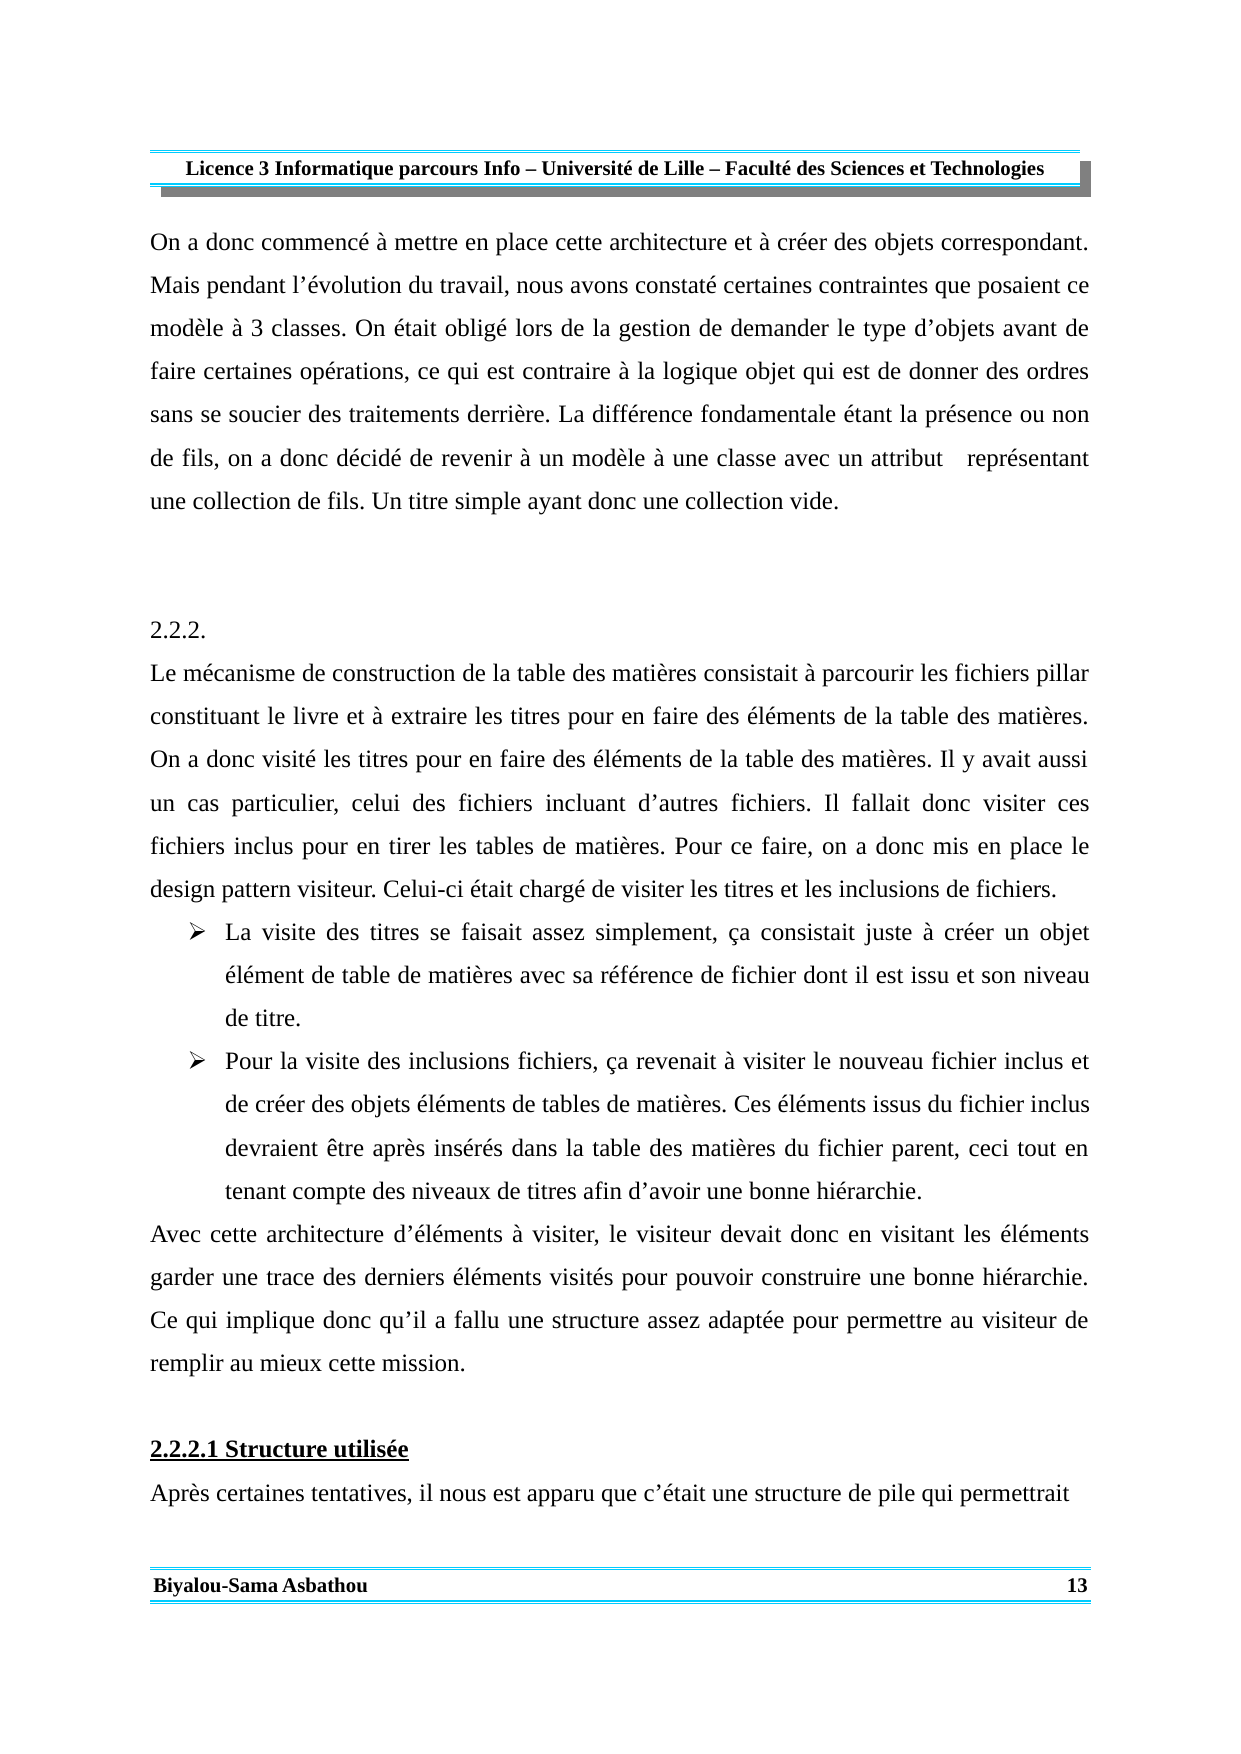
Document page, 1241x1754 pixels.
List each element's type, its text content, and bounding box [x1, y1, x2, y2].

text On a donc commencé à mettre en place cette architecture et à créer des objets correspondant. Mais pendant l’évolution du travail, nous avons constaté certaines contraintes que posaient ce modèle à 3 classes. On était obligé lors de la gestion de demander le type d’objets avant de faire certaines opérations, ce qui est contraire à la logique objet qui est de donner des ordres sans se soucier des traitements derrière. La différence fondamentale étant la présence ou non de fils, on a donc décidé de revenir à un modèle à une classe avec un attribut représentant une collection de fils. Un titre simple ayant donc une collection vide. [150, 227, 1091, 514]
list La visite des titres se faisait assez simplement, ça consistait juste à créer un objet élément de table de matières avec sa référence de fichier dont il est issu et son niveau de titre. [187, 917, 1091, 1032]
text Le mécanisme de construction de la table des matières consistait à parcourir les fichiers pillar constituant le livre et à extraire les titres pour en faire des éléments de la table des matières. On a donc visité les titres pour en faire des éléments de la table des matières. Il y avait aussi un cas particulier, celui des fichiers incluant d’autres fichiers. Il fallait donc visiter ces fichiers inclus pour en tirer les tables de matières. Pour ce faire, on a donc mis en place le design pattern visiteur. Celui-ci était chargé de visiter les titres et les inclusions de fichiers. [150, 658, 1091, 903]
text Avec cette architecture d’éléments à visiter, le visiteur devait donc en visitant les éléments garder une trace des derniers éléments visités pour pouvoir construire une bonne hiérarchie. Ce qui implique donc qu’il a fallu une structure assez adaptée pour permettre au visiteur de remplir au mieux cette mission. [150, 1219, 1091, 1377]
list Pour la visite des inclusions fichiers, ça revenait à visiter le nouveau fichier inclus et de créer des objets éléments de tables de matières. Ces éléments issus du fichier inclus devraient être après insérés dans la table des matières du fichier parent, ceci tout en tenant compte des niveaux de titres afin d’avoir une bonne hiérarchie. [187, 1046, 1091, 1204]
text 2.2.2.1 Structure utilisée [150, 1434, 1091, 1463]
text 2.2.2. [150, 615, 1091, 644]
text Après certaines tentatives, il nous est apparu que c’était une structure de pile qui permettrait [150, 1478, 1091, 1506]
